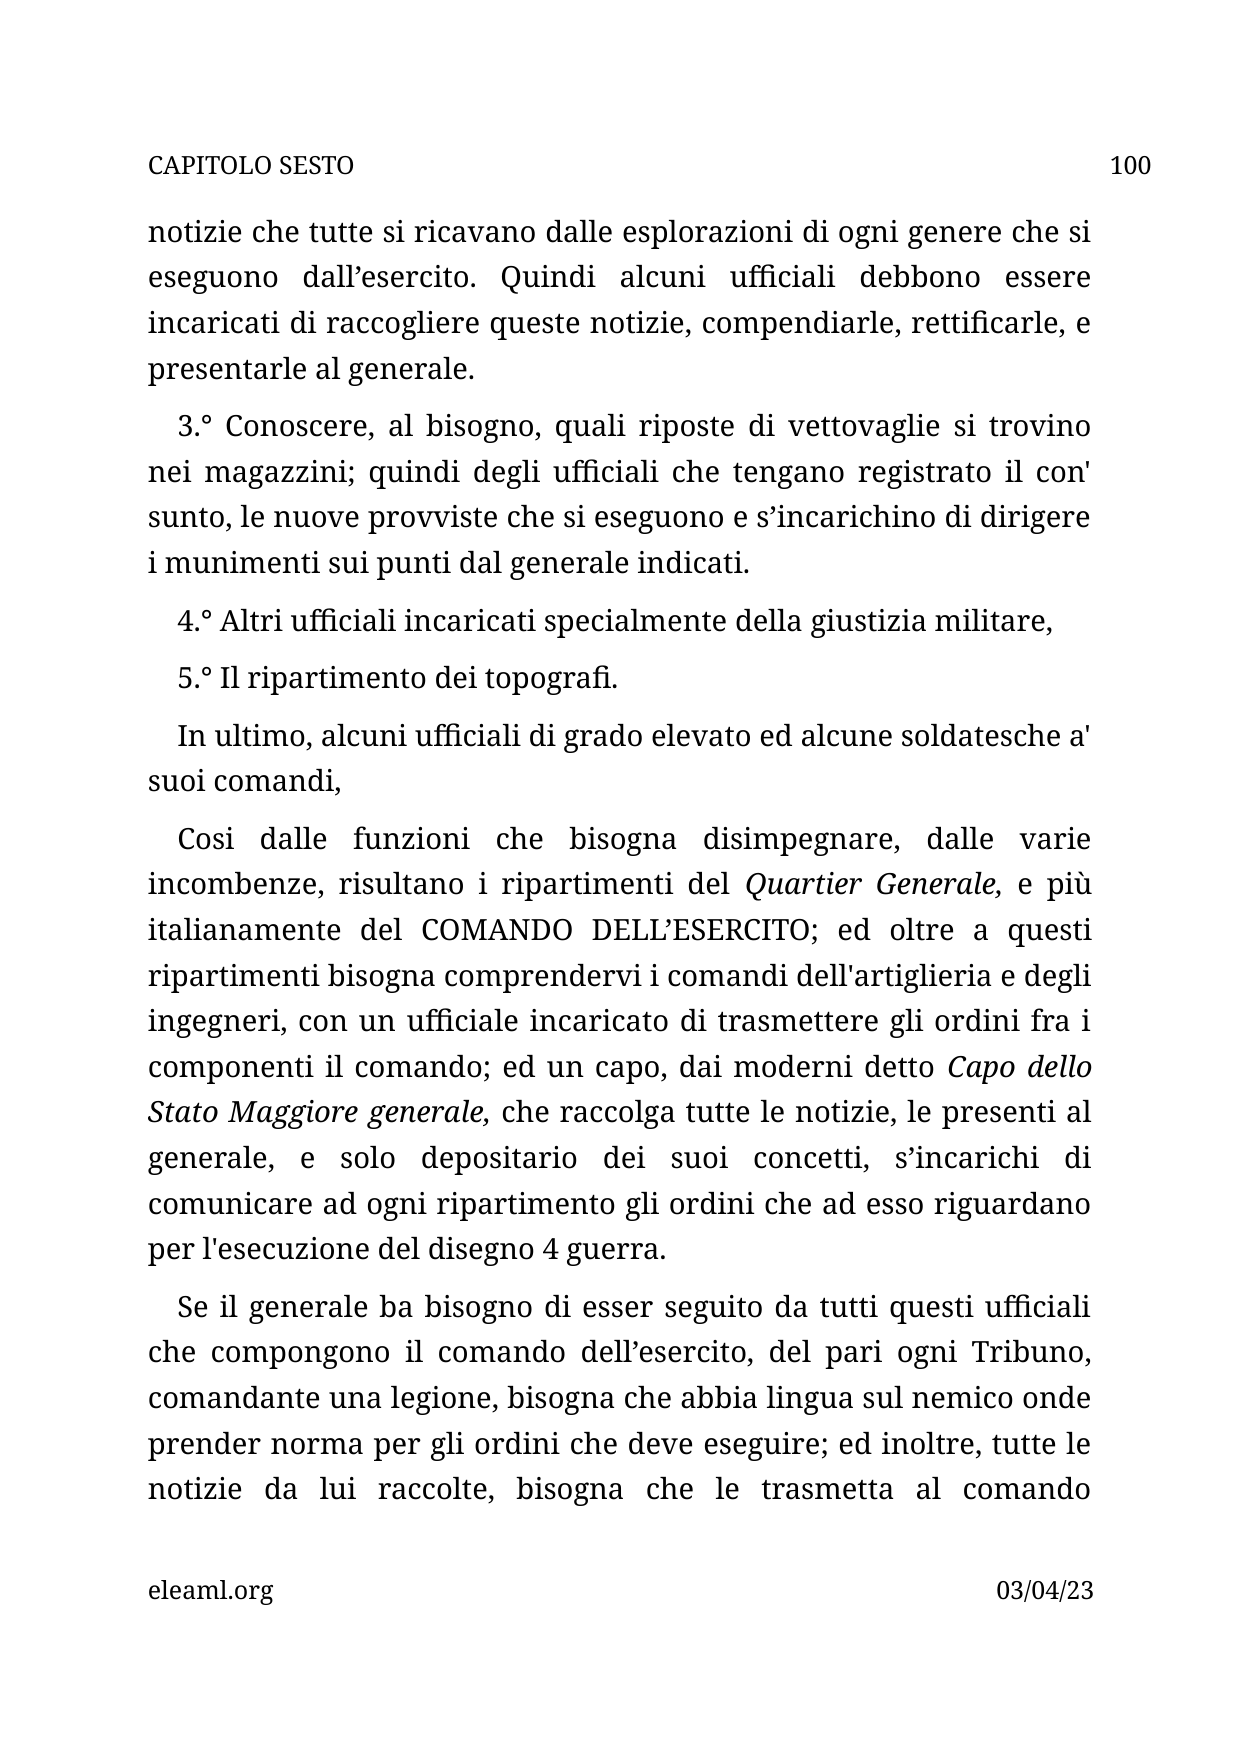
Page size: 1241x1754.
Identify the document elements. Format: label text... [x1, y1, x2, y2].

text 4.° Altri ufficiali incaricati specialmente della giustizia militare, [148, 600, 1093, 639]
text notizie che tutte si ricavano dalle esplorazioni di ogni genere che si eseguono dall’esercito. Quindi alcuni ufficiali debbono essere incaricati di raccogliere queste notizie, compendiarle, rettificarle, e presentarle al generale. [148, 211, 1093, 388]
text 5.° Il ripartimento dei topografi. [148, 657, 1093, 697]
text Cosi dalle funzioni che bisogna disimpegnare, dalle varie incombenze, risultano i ripartimenti del Quartier Generale, e più italianamente del COMANDO DELL’ESERCITO; ed oltre a questi ripartimenti bisogna comprendervi i comandi dell'artiglieria e degli ingegneri, con un ufficiale incaricato di trasmettere gli ordini fra i componenti il comando; ed un capo, dai moderni detto Capo dello Stato Maggiore generale, che raccolga tutte le notizie, le presenti al generale, e solo depositario dei suoi concetti, s’incarichi di comunicare ad ogni ripartimento gli ordini che ad esso riguardano per l'esecuzione del disegno 4 guerra. [148, 818, 1093, 1268]
text 3.° Conoscere, al bisogno, quali riposte di vettovaglie si trovino nei magazzini; quindi degli ufficiali che tengano registrato il con' sunto, le nuove provviste che si eseguono e s’incarichino di dirigere i munimenti sui punti dal generale indicati. [148, 406, 1093, 582]
text In ultimo, alcuni ufficiali di grado elevato ed alcune soldatesche a' suoi comandi, [148, 715, 1093, 800]
text Se il generale ba bisogno di esser seguito da tutti questi ufficiali che compongono il comando dell’esercito, del pari ogni Tribuno, comandante una legione, bisogna che abbia lingua sul nemico onde prender norma per gli ordini che deve eseguire; ed inoltre, tutte le notizie da lui raccolte, bisogna che le trasmetta al comando [148, 1286, 1093, 1508]
